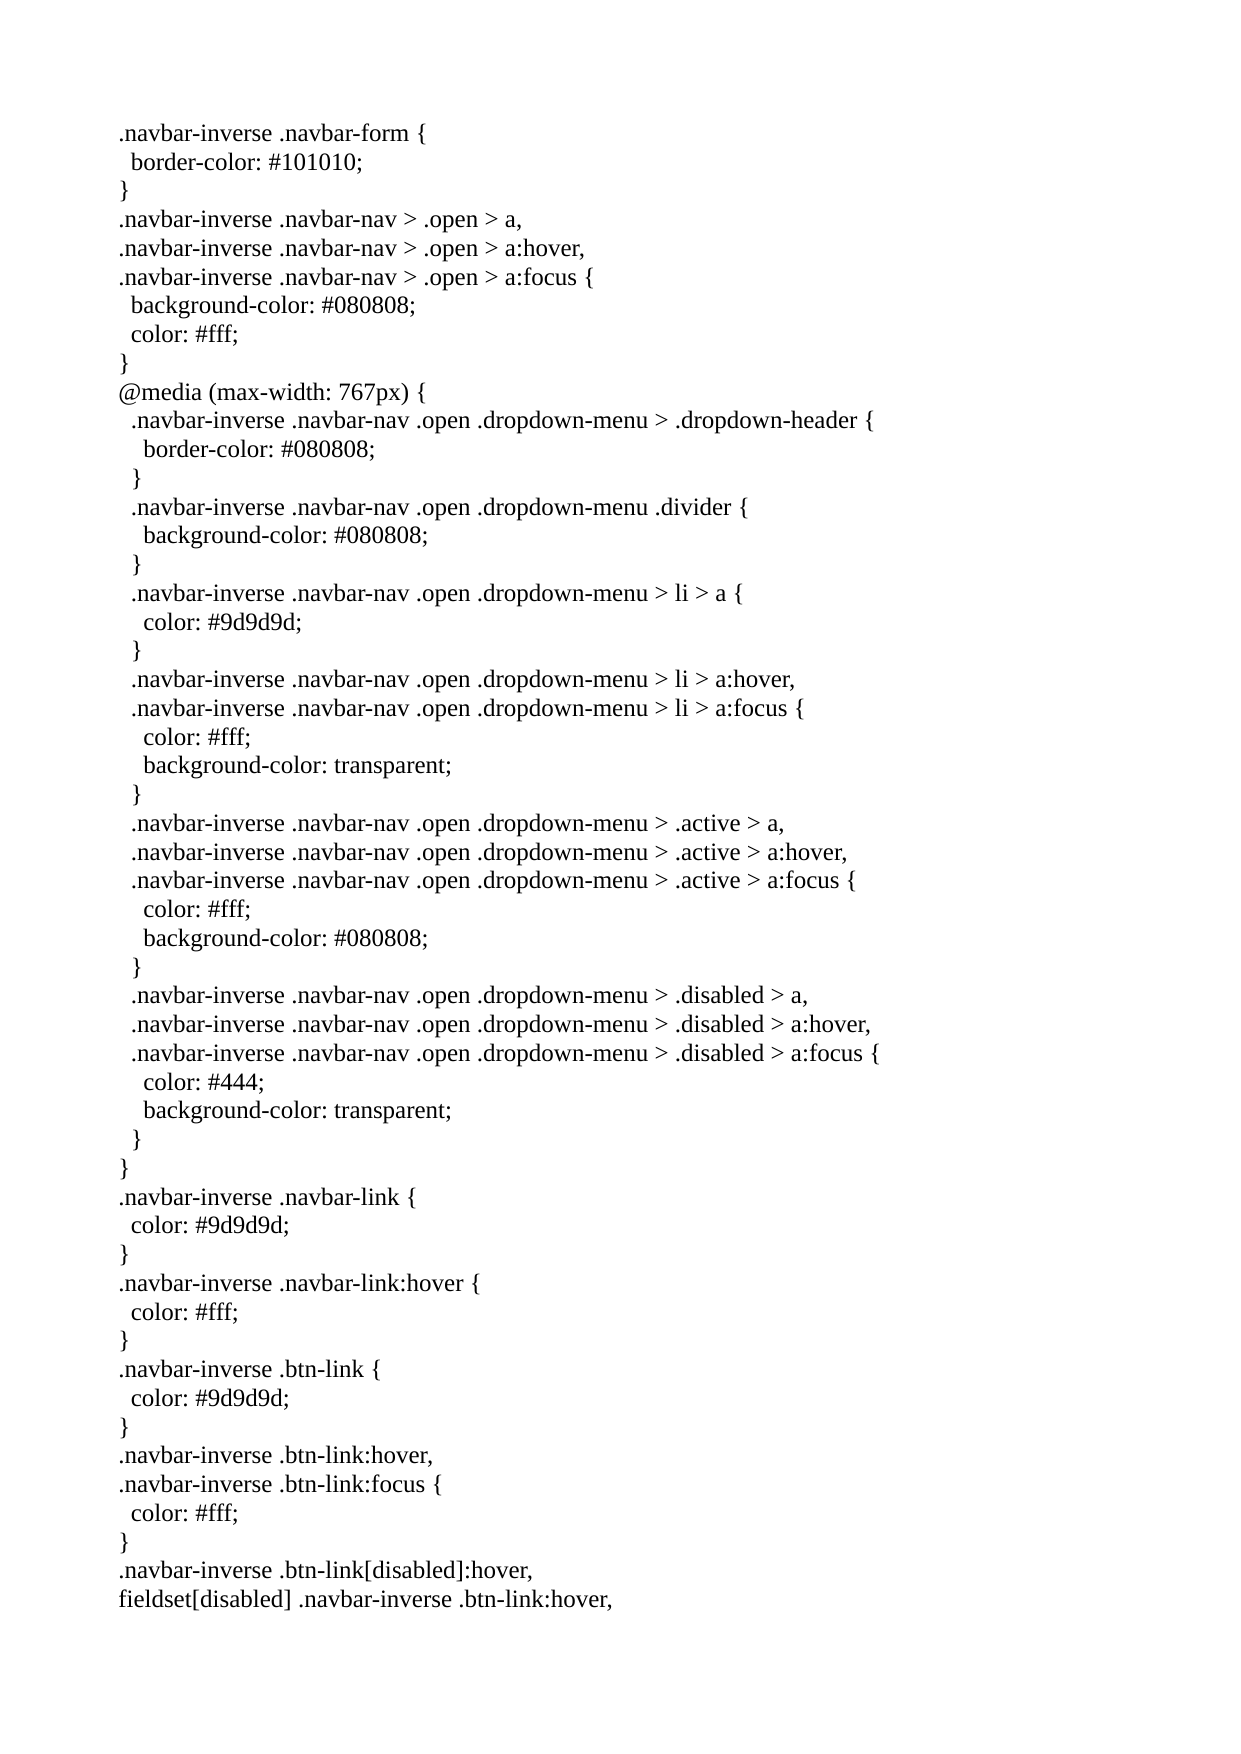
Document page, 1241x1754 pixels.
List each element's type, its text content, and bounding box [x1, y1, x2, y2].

text .navbar-inverse .navbar-nav .open .dropdown-menu > .active > a:focus { [118, 866, 1122, 894]
text .navbar-inverse .navbar-nav .open .dropdown-menu > .disabled > a:hover, [118, 1009, 1122, 1038]
text color: #fff; [118, 894, 1122, 923]
text } [118, 779, 1122, 808]
text .navbar-inverse .navbar-nav .open .dropdown-menu > .disabled > a, [118, 981, 1122, 1009]
text background-color: #080808; [118, 521, 1122, 549]
text } [118, 348, 1122, 377]
text .navbar-inverse .navbar-nav .open .dropdown-menu > li > a { [118, 578, 1122, 607]
text } [118, 1326, 1122, 1354]
text } [118, 1124, 1122, 1153]
text } [118, 1527, 1122, 1556]
text } [118, 1239, 1122, 1268]
text .navbar-inverse .navbar-nav .open .dropdown-menu > .disabled > a:focus { [118, 1038, 1122, 1067]
text } [118, 176, 1122, 204]
text } [118, 952, 1122, 981]
text .navbar-inverse .navbar-link:hover { [118, 1268, 1122, 1297]
text } [118, 1412, 1122, 1441]
text .navbar-inverse .btn-link { [118, 1354, 1122, 1383]
text .navbar-inverse .btn-link:focus { [118, 1469, 1122, 1498]
text .navbar-inverse .navbar-nav .open .dropdown-menu > li > a:hover, [118, 664, 1122, 693]
text border-color: #101010; [118, 147, 1122, 176]
text color: #9d9d9d; [118, 1383, 1122, 1412]
text .navbar-inverse .navbar-nav > .open > a:focus { [118, 262, 1122, 291]
text .navbar-inverse .btn-link[disabled]:hover, [118, 1556, 1122, 1584]
text color: #9d9d9d; [118, 1211, 1122, 1239]
text } [118, 636, 1122, 664]
text .navbar-inverse .navbar-nav .open .dropdown-menu > .dropdown-header { [118, 406, 1122, 434]
text .navbar-inverse .navbar-nav .open .dropdown-menu .divider { [118, 492, 1122, 521]
text .navbar-inverse .navbar-nav .open .dropdown-menu > li > a:focus { [118, 693, 1122, 722]
text color: #9d9d9d; [118, 607, 1122, 636]
text background-color: transparent; [118, 1096, 1122, 1124]
text color: #fff; [118, 1498, 1122, 1527]
text border-color: #080808; [118, 434, 1122, 463]
text .navbar-inverse .navbar-nav > .open > a:hover, [118, 233, 1122, 262]
text .navbar-inverse .navbar-nav > .open > a, [118, 204, 1122, 233]
text .navbar-inverse .navbar-form { [118, 118, 1122, 147]
text } [118, 1153, 1122, 1182]
text background-color: #080808; [118, 923, 1122, 952]
text .navbar-inverse .navbar-nav .open .dropdown-menu > .active > a, [118, 808, 1122, 837]
text .navbar-inverse .navbar-nav .open .dropdown-menu > .active > a:hover, [118, 837, 1122, 866]
text } [118, 549, 1122, 578]
text color: #444; [118, 1067, 1122, 1096]
text color: #fff; [118, 319, 1122, 348]
text .navbar-inverse .btn-link:hover, [118, 1441, 1122, 1469]
text background-color: transparent; [118, 751, 1122, 779]
text fieldset[disabled] .navbar-inverse .btn-link:hover, [118, 1584, 1122, 1613]
text background-color: #080808; [118, 291, 1122, 319]
text color: #fff; [118, 722, 1122, 751]
text color: #fff; [118, 1297, 1122, 1326]
text .navbar-inverse .navbar-link { [118, 1182, 1122, 1211]
text @media (max-width: 767px) { [118, 377, 1122, 406]
text } [118, 463, 1122, 492]
